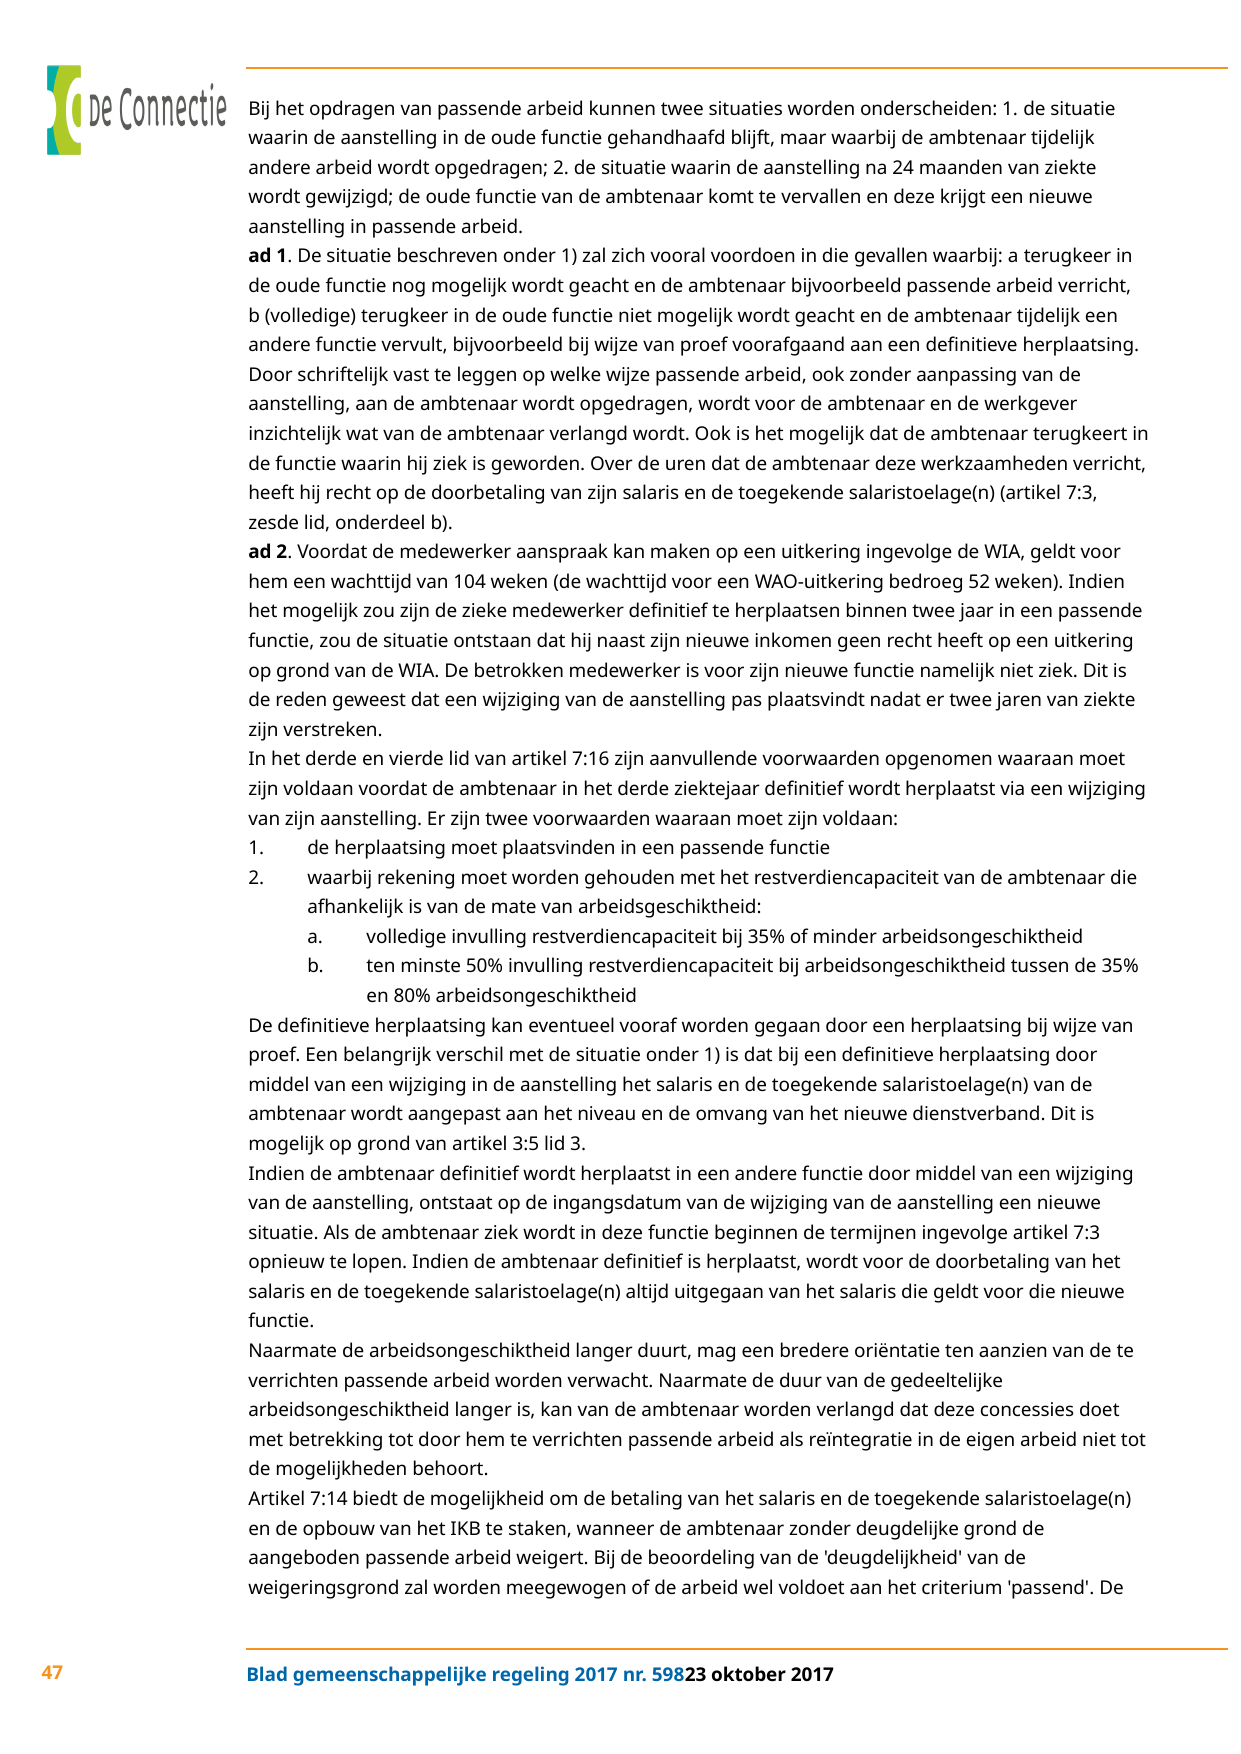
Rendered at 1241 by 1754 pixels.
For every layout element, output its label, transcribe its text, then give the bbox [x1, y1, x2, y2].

list volledige invulling restverdiencapaciteit bij 35% of minder arbeidsongeschiktheid [307, 923, 1152, 949]
text In het derde en vierde lid van artikel 7:16 zijn aanvullende voorwaarden opgenomen waaraan moet zijn voldaan voordat de ambtenaar in het derde ziektejaar definitief wordt herplaatst via een wijziging van zijn aanstelling. Er zijn twee voorwaarden waaraan moet zijn voldaan: [248, 746, 1152, 831]
picture [41, 47, 231, 172]
text Naarmate de arbeidsongeschiktheid langer duurt, mag een bredere oriëntatie ten aanzien van de te verrichten passende arbeid worden verwacht. Naarmate de duur van de gedeeltelijke arbeidsongeschiktheid langer is, kan van de ambtenaar worden verlangd dat deze concessies doet met betrekking tot door hem te verrichten passende arbeid als reïntegratie in de eigen arbeid niet tot de mogelijkheden behoort. [248, 1337, 1152, 1481]
text Bij het opdragen van passende arbeid kunnen twee situaties worden onderscheiden: 1. de situatie waarin de aanstelling in de oude functie gehandhaafd blijft, maar waarbij de ambtenaar tijdelijk andere arbeid wordt opgedragen; 2. de situatie waarin de aanstelling na 24 maanden van ziekte wordt gewijzigd; de oude functie van de ambtenaar komt te vervallen en deze krijgt een nieuwe aanstelling in passende arbeid. [248, 95, 1152, 239]
list waarbij rekening moet worden gehouden met het restverdiencapaciteit van de ambtenaar die afhankelijk is van de mate van arbeidsgeschiktheid: [248, 864, 1152, 919]
text ad 2. Voordat de medewerker aanspraak kan maken op een uitkering ingevolge de WIA, geldt voor hem een wachttijd van 104 weken (de wachttijd voor een WAO-uitkering bedroeg 52 weken). Indien het mogelijk zou zijn de zieke medewerker definitief te herplaatsen binnen twee jaar in een passende functie, zou de situatie ontstaan dat hij naast zijn nieuwe inkomen geen recht heeft op een uitkering op grond van de WIA. De betrokken medewerker is voor zijn nieuwe functie namelijk niet ziek. Dit is de reden geweest dat een wijziging van de aanstelling pas plaatsvindt nadat er twee jaren van ziekte zijn verstreken. [248, 538, 1152, 742]
text Artikel 7:14 biedt de mogelijkheid om de betaling van het salaris en de toegekende salaristoelage(n) en de opbouw van het IKB te staken, wanneer de ambtenaar zonder deugdelijke grond de aangeboden passende arbeid weigert. Bij de beoordeling van de 'deugdelijkheid' van de weigeringsgrond zal worden meegewogen of de arbeid wel voldoet aan het criterium 'passend'. De [248, 1485, 1152, 1600]
text Door schriftelijk vast te leggen op welke wijze passende arbeid, ook zonder aanpassing van de aanstelling, aan de ambtenaar wordt opgedragen, wordt voor de ambtenaar en de werkgever inzichtelijk wat van de ambtenaar verlangd wordt. Ook is het mogelijk dat de ambtenaar terugkeert in de functie waarin hij ziek is geworden. Over de uren dat de ambtenaar deze werkzaamheden verricht, heeft hij recht op de doorbetaling van zijn salaris en de toegekende salaristoelage(n) (artikel 7:3, zesde lid, onderdeel b). [248, 361, 1152, 535]
list ten minste 50% invulling restverdiencapaciteit bij arbeidsongeschiktheid tussen de 35% en 80% arbeidsongeschiktheid [307, 953, 1152, 1008]
text ad 1. De situatie beschreven onder 1) zal zich vooral voordoen in die gevallen waarbij: a terugkeer in de oude functie nog mogelijk wordt geacht en de ambtenaar bijvoorbeeld passende arbeid verricht, b (volledige) terugkeer in de oude functie niet mogelijk wordt geacht en de ambtenaar tijdelijk een andere functie vervult, bijvoorbeeld bij wijze van proef voorafgaand aan een definitieve herplaatsing. [248, 243, 1152, 357]
text Indien de ambtenaar definitief wordt herplaatst in een andere functie door middel van een wijziging van de aanstelling, ontstaat op de ingangsdatum van de wijziging van de aanstelling een nieuwe situatie. Als de ambtenaar ziek wordt in deze functie beginnen de termijnen ingevolge artikel 7:3 opnieuw te lopen. Indien de ambtenaar definitief is herplaatst, wordt voor de doorbetaling van het salaris en de toegekende salaristoelage(n) altijd uitgegaan van het salaris die geldt voor die nieuwe functie. [248, 1160, 1152, 1333]
text De definitieve herplaatsing kan eventueel vooraf worden gegaan door een herplaatsing bij wijze van proef. Een belangrijk verschil met de situatie onder 1) is dat bij een definitieve herplaatsing door middel van een wijziging in de aanstelling het salaris en de toegekende salaristoelage(n) van de ambtenaar wordt aangepast aan het niveau en de omvang van het nieuwe dienstverband. Dit is mogelijk op grond van artikel 3:5 lid 3. [248, 1012, 1152, 1156]
list de herplaatsing moet plaatsvinden in een passende functie [248, 834, 1152, 860]
